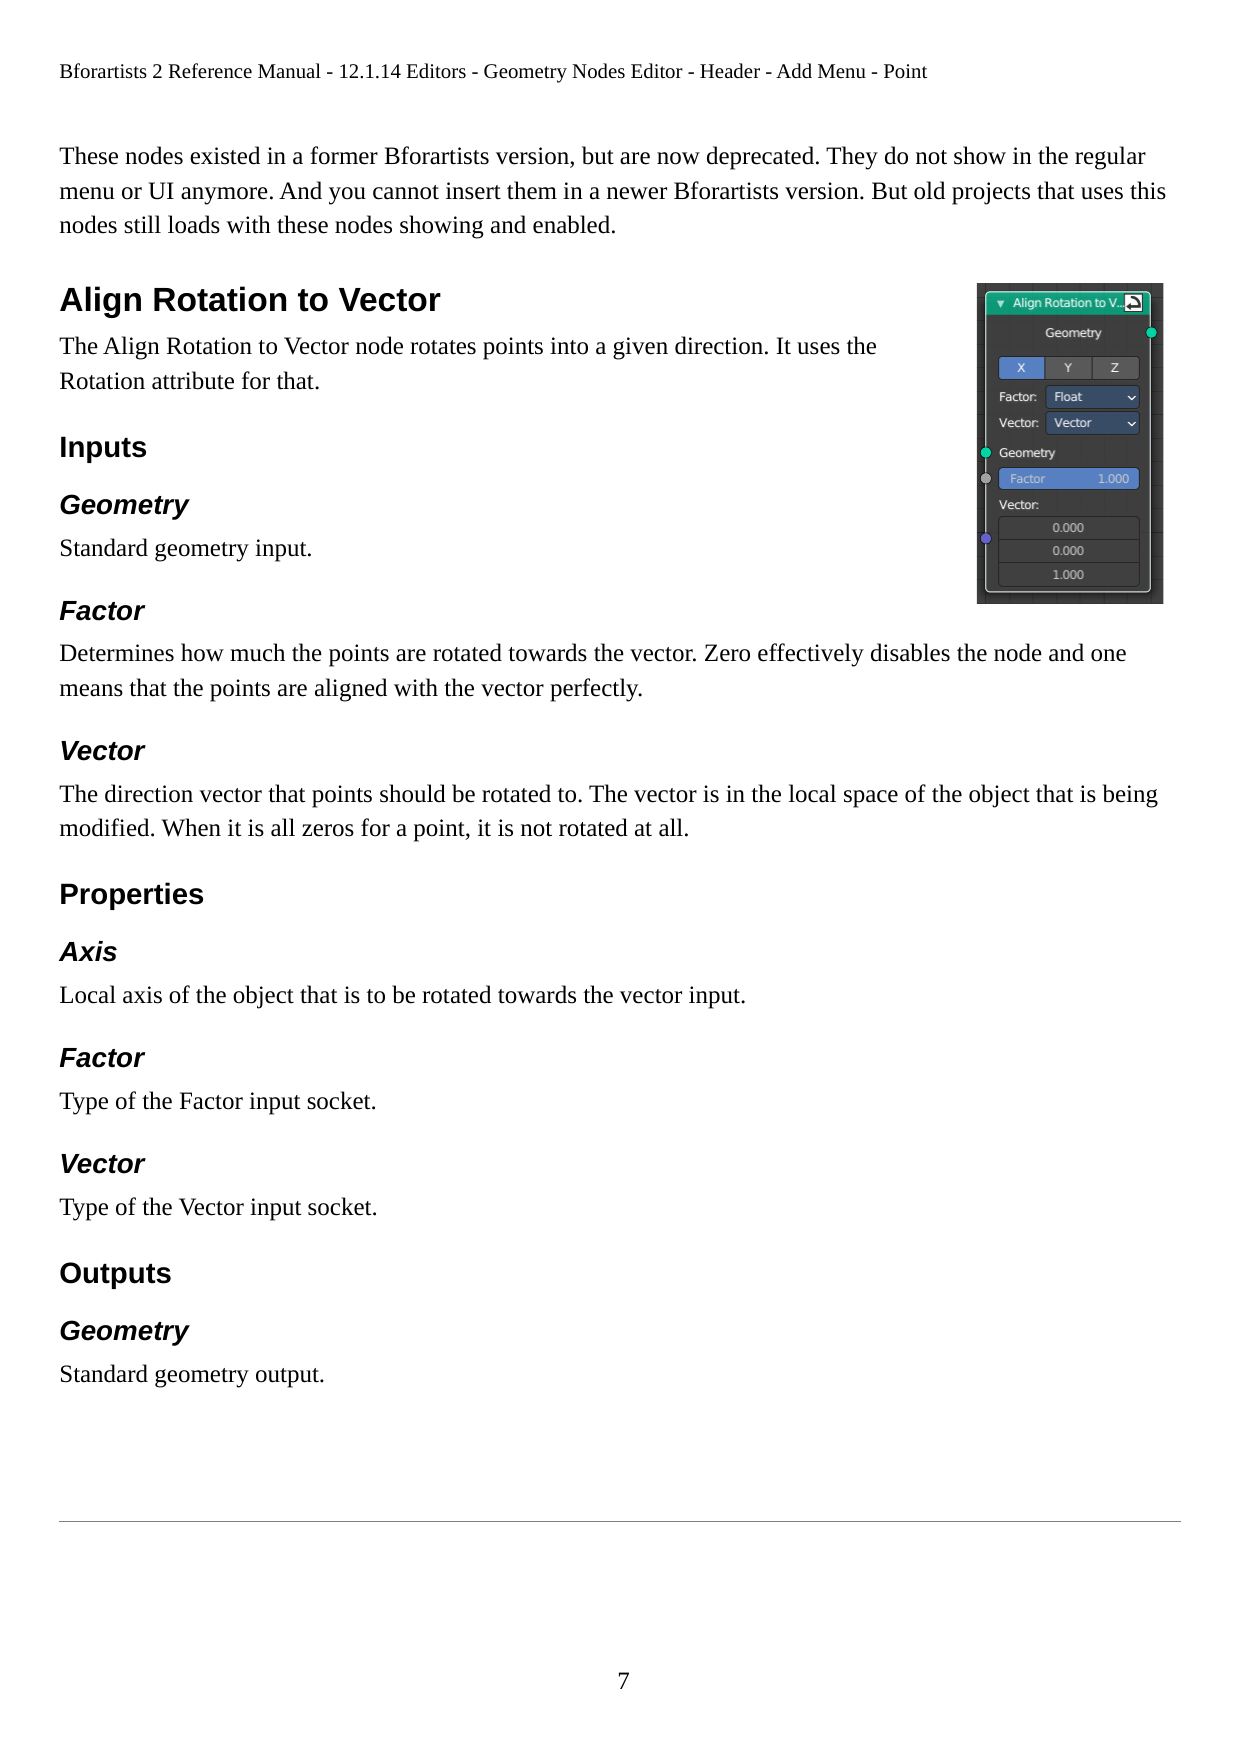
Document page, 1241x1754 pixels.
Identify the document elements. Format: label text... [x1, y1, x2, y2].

subtitle Properties [59, 877, 1181, 911]
text Standard geometry input. [59, 533, 976, 561]
text Local axis of the object that is to be rotated towards the vector input. [59, 980, 1181, 1009]
subtitle Vector [59, 1148, 1181, 1179]
subtitle Axis [59, 936, 1181, 968]
text Type of the Vector input socket. [59, 1192, 1181, 1221]
text Type of the Factor input socket. [59, 1086, 1181, 1115]
subtitle Geometry [59, 488, 976, 520]
subtitle [1164, 429, 1181, 463]
subtitle [1164, 488, 1181, 520]
subtitle Outputs [59, 1256, 1181, 1289]
text The Align Rotation to Vector node rotates points into a given direction. It uses the Rotation attribute for that. [59, 331, 976, 394]
text Determines how much the points are rotated towards the vector. Zero effectively disables the node and one means that the points are aligned with the vector perfectly. [59, 638, 1181, 702]
subtitle Geometry [59, 1314, 1181, 1346]
subtitle Inputs [59, 429, 976, 463]
picture [976, 283, 1164, 604]
subtitle Align Rotation to Vector [59, 280, 1181, 319]
subtitle Factor [59, 1042, 1181, 1074]
text These nodes existed in a former Bforartists version, but are now deprecated. They do not show in the regular menu or UI anymore. And you cannot insert them in a newer Bforartists version. But old projects that uses this nodes still loads with these nodes showing and enabled. [59, 141, 1181, 239]
text The direction vector that points should be rotated to. The vector is in the local space of the object that is being modified. When it is all zeros for a point, it is not rotated at all. [59, 779, 1181, 842]
text Standard geometry output. [59, 1359, 1181, 1388]
subtitle Factor [59, 594, 1181, 626]
subtitle Vector [59, 734, 1181, 766]
